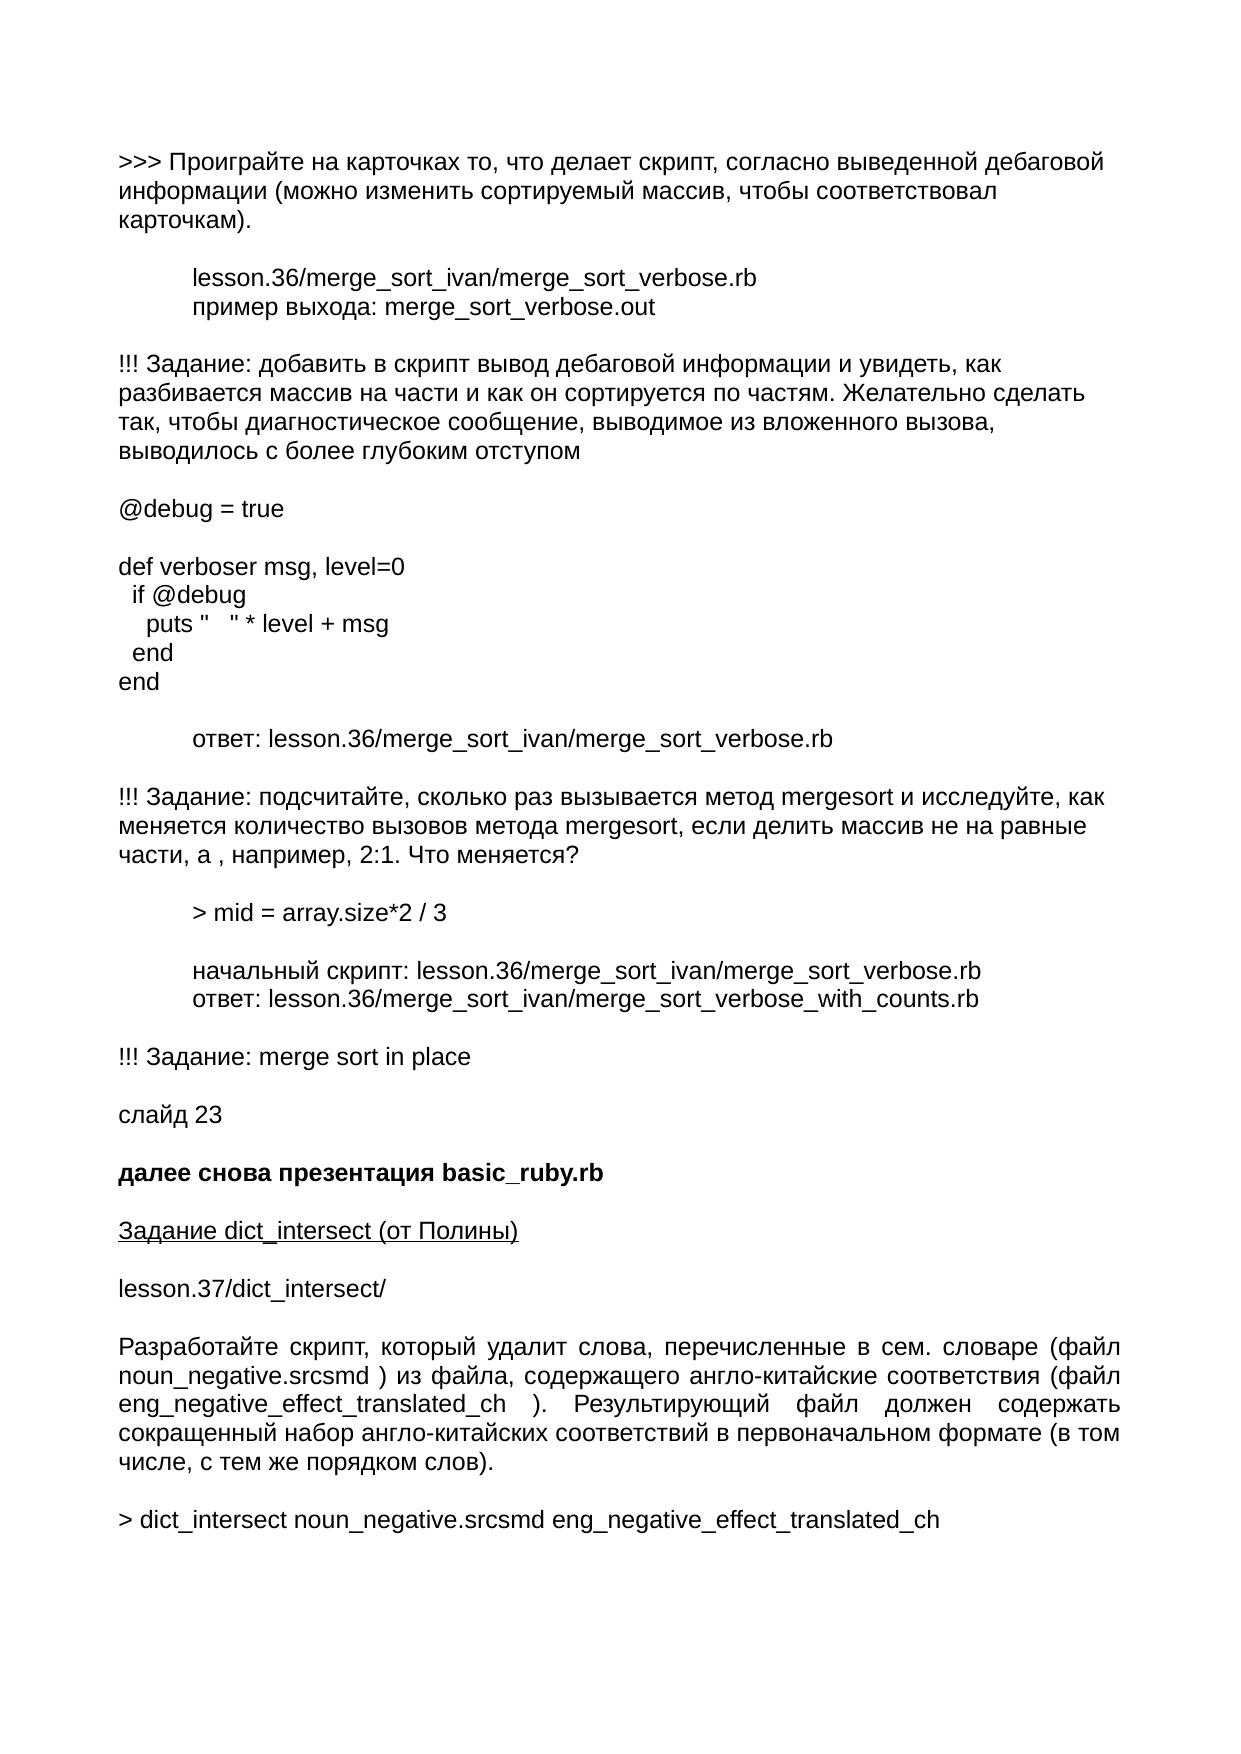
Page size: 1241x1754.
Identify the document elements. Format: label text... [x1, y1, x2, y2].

text Разработайте скрипт, который удалит слова, перечисленные в сем. словаре (файл noun_negative.srcsmd ) из файла, содержащего англо-китайские соответствия (файл eng_negative_effect_translated_ch ). Результирующий файл должен содержать сокращенный набор англо-китайских соответствий в первоначальном формате (в том числе, с тем же порядком слов). [118, 1332, 1122, 1476]
text слайд 23 [118, 1100, 1122, 1129]
text > dict_intersect noun_negative.srcsmd eng_negative_effect_translated_ch [118, 1505, 1122, 1533]
text @debug = true [118, 493, 1122, 522]
text lesson.37/dict_intersect/ [118, 1274, 1122, 1303]
text end [118, 638, 1122, 666]
text пример выхода: merge_sort_verbose.out [118, 291, 1122, 320]
text > mid = array.size*2 / 3 [118, 898, 1122, 926]
text >>> Проиграйте на карточках то, что делает скрипт, согласно выведенной дебаговой информации (можно изменить сортируемый массив, чтобы соответствовал карточкам). [118, 147, 1122, 233]
text начальный скрипт: lesson.36/merge_sort_ivan/merge_sort_verbose.rb [118, 956, 1122, 984]
text ответ: lesson.36/merge_sort_ivan/merge_sort_verbose_with_counts.rb [118, 984, 1122, 1013]
text if @debug [118, 580, 1122, 609]
text !!! Задание: подсчитайте, сколько раз вызывается метод mergesort и исследуйте, как меняется количество вызовов метода mergesort, если делить массив не на равные части, а , например, 2:1. Что меняется? [118, 782, 1122, 868]
text puts " " * level + msg [118, 609, 1122, 638]
text !!! Задание: добавить в скрипт вывод дебаговой информации и увидеть, как разбивается массив на части и как он сортируется по частям. Желательно сделать так, чтобы диагностическое сообщение, выводимое из вложенного вызова, выводилось с более глубоким отступом [118, 349, 1122, 464]
text lesson.36/merge_sort_ivan/merge_sort_verbose.rb [118, 263, 1122, 291]
text end [118, 666, 1122, 695]
text далее снова презентация basic_ruby.rb [118, 1158, 1122, 1187]
text def verboser msg, level=0 [118, 551, 1122, 580]
text ответ: lesson.36/merge_sort_ivan/merge_sort_verbose.rb [118, 724, 1122, 753]
text Задание dict_intersect (от Полины) [118, 1216, 1122, 1245]
text !!! Задание: merge sort in place [118, 1042, 1122, 1071]
